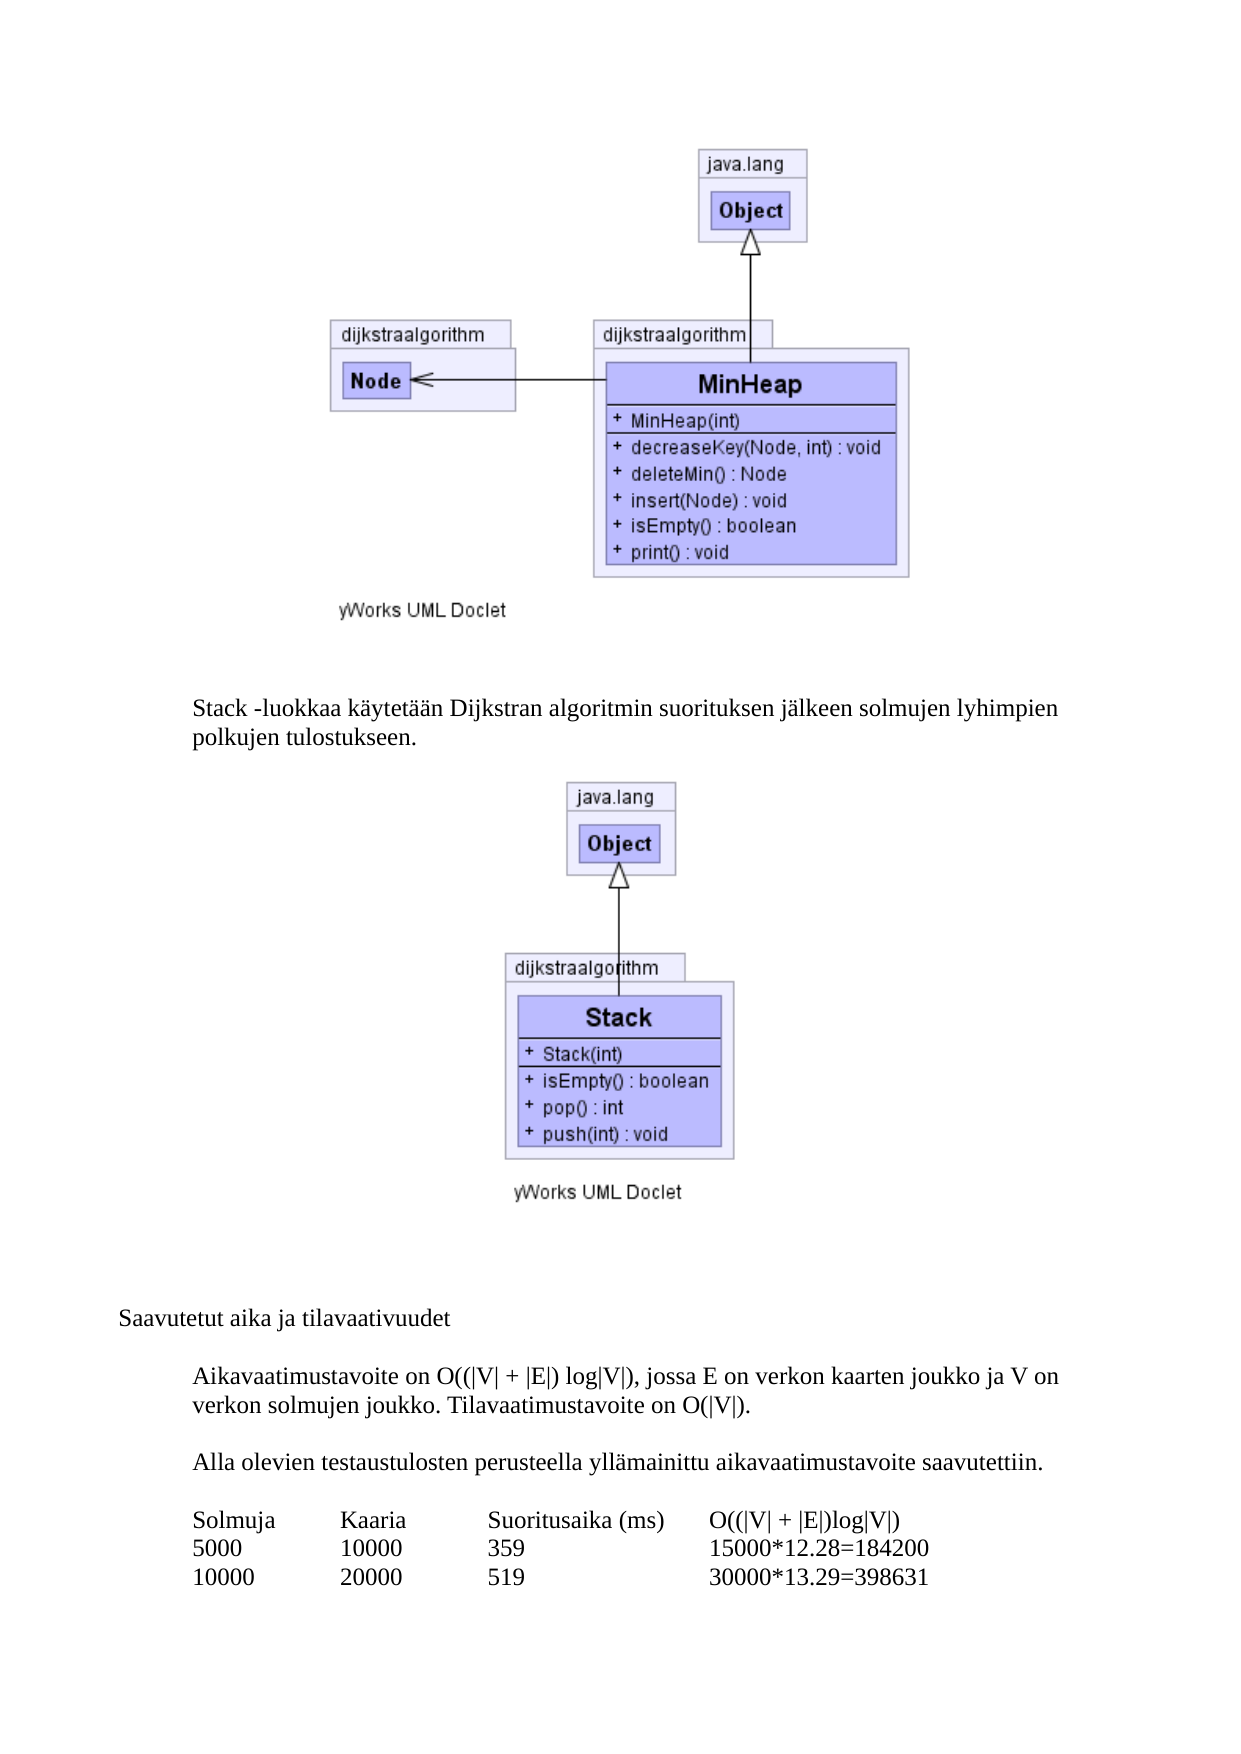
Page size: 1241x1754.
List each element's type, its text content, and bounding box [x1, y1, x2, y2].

text 10000 20000 519 30000*13.29=398631 [192, 1562, 1122, 1591]
text Aikavaatimustavoite on O((|V| + |E|) log|V|), jossa E on verkon kaarten joukko ja V on verkon solmujen joukko. Tilavaatimustavoite on O(|V|). [192, 1361, 1122, 1418]
text Saavutetut aika ja tilavaativuudet [118, 1303, 1122, 1332]
text 5000 10000 359 15000*12.28=184200 [192, 1533, 1122, 1562]
picture [502, 779, 738, 1218]
text Solmuja Kaaria Suoritusaika (ms) O((|V| + |E|)log|V|) [192, 1505, 1122, 1533]
text Alla olevien testaustulosten perusteella yllämainittu aikavaatimustavoite saavutettiin. [192, 1447, 1122, 1476]
text Stack -luokkaa käytetään Dijkstran algoritmin suorituksen jälkeen solmujen lyhimpien polkujen tulostukseen. [192, 693, 1122, 751]
picture [327, 146, 913, 636]
